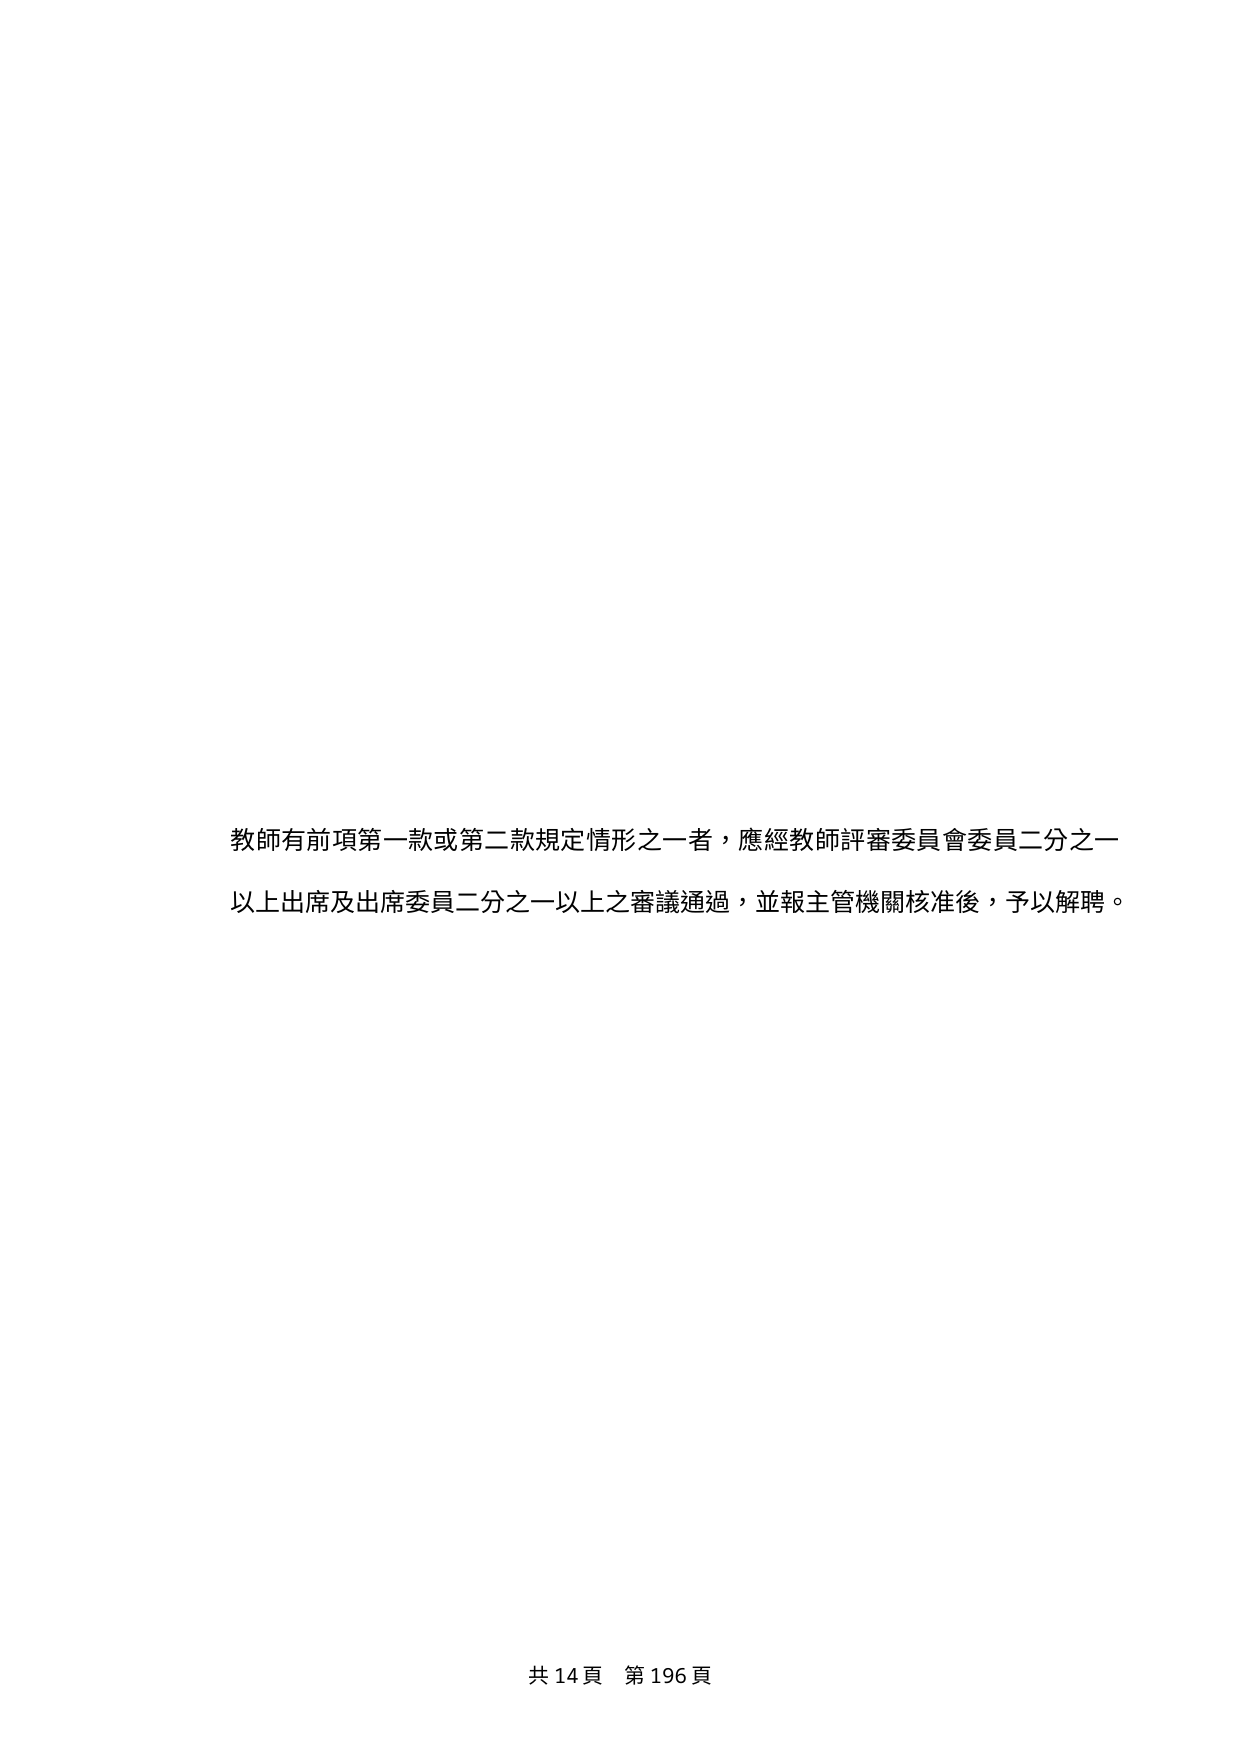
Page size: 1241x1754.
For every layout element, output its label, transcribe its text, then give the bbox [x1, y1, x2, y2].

text 教師有前項第一款或第二款規定情形之一者，應經教師評審委員會委員二分之一以上出席及出席委員二分之一以上之審議通過，並報主管機關核准後，予以解聘。 [230, 797, 1122, 922]
